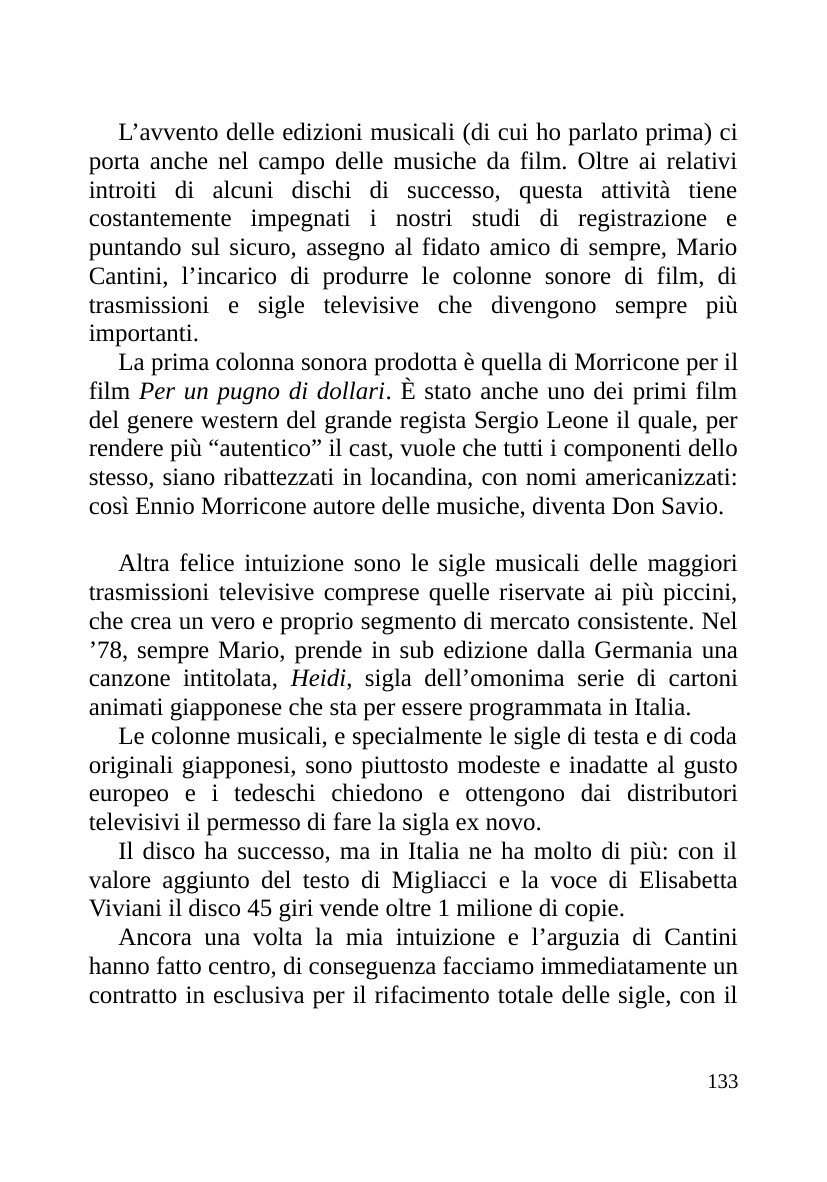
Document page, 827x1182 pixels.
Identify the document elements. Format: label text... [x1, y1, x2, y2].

text Ancora una volta la mia intuizione e l’arguzia di Cantini hanno fatto centro, di conseguenza facciamo immediatamente un contratto in esclusiva per il rifacimento totale delle sigle, con il [88, 922, 738, 1008]
text Le colonne musicali, e specialmente le sigle di testa e di coda originali giapponesi, sono piuttosto modeste e inadatte al gusto europeo e i tedeschi chiedono e ottengono dai distributori televisivi il permesso di fare la sigla ex novo. [88, 721, 738, 836]
text La prima colonna sonora prodotta è quella di Morricone per il film Per un pugno di dollari. È stato anche uno dei primi film del genere western del grande regista Sergio Leone il quale, per rendere più “autentico” il cast, vuole che tutti i componenti dello stesso, siano ribattezzati in locandina, con nomi americanizzati: così Ennio Morricone autore delle musiche, diventa Don Savio. [88, 347, 738, 520]
text Altra felice intuizione sono le sigle musicali delle maggiori trasmissioni televisive comprese quelle riservate ai più piccini, che crea un vero e proprio segmento di mercato consistente. Nel ’78, sempre Mario, prende in sub edizione dalla Germania una canzone intitolata, Heidi, sigla dell’omonima serie di cartoni animati giapponese che sta per essere programmata in Italia. [88, 548, 738, 721]
text L’avvento delle edizioni musicali (di cui ho parlato prima) ci porta anche nel campo delle musiche da film. Oltre ai relativi introiti di alcuni dischi di successo, questa attività tiene costantemente impegnati i nostri studi di registrazione e puntando sul sicuro, assegno al fidato amico di sempre, Mario Cantini, l’incarico di produrre le colonne sonore di film, di trasmissioni e sigle televisive che divengono sempre più importanti. [88, 117, 738, 347]
text Il disco ha successo, ma in Italia ne ha molto di più: con il valore aggiunto del testo di Migliacci e la voce di Elisabetta Viviani il disco 45 giri vende oltre 1 milione di copie. [88, 836, 738, 922]
